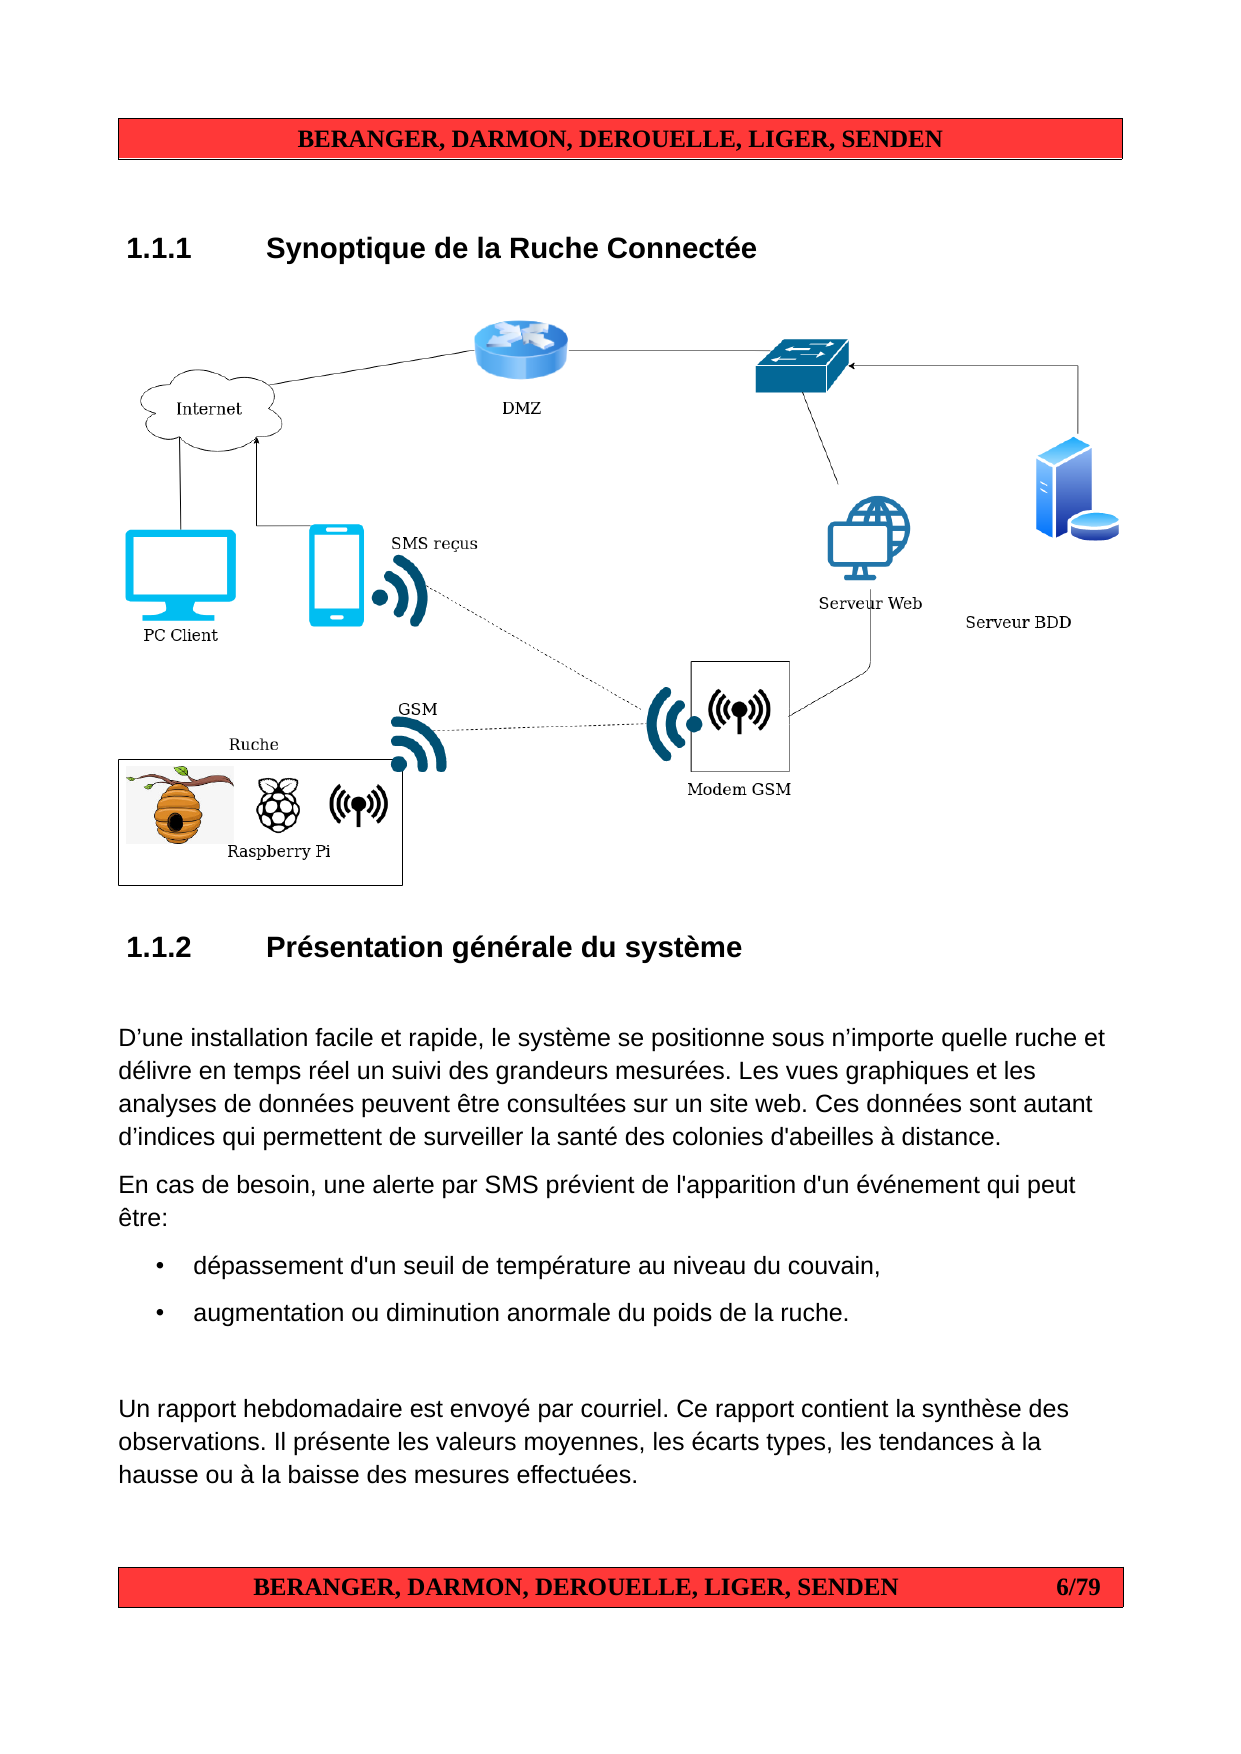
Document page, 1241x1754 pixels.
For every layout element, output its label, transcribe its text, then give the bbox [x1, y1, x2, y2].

list dépassement d'un seuil de température au niveau du couvain, [156, 1251, 1122, 1279]
text En cas de besoin, une alerte par SMS prévient de l'apparition d'un événement qui peut être: [118, 1170, 1122, 1232]
subtitle Synoptique de la Ruche Connectée [118, 231, 1122, 265]
list augmentation ou diminution anormale du poids de la ruche. [156, 1298, 1122, 1327]
picture [118, 306, 1123, 887]
subtitle Présentation générale du système [118, 929, 1122, 963]
text D’une installation facile et rapide, le système se positionne sous n’importe quelle ruche et délivre en temps réel un suivi des grandeurs mesurées. Les vues graphiques et les analyses de données peuvent être consultées sur un site web. Ces données sont autant d’indices qui permettent de surveiller la santé des colonies d'abeilles à distance. [118, 1023, 1122, 1151]
text Un rapport hebdomadaire est envoyé par courriel. Ce rapport contient la synthèse des observations. Il présente les valeurs moyennes, les écarts types, les tendances à la hausse ou à la baisse des mesures effectuées. [118, 1394, 1122, 1488]
